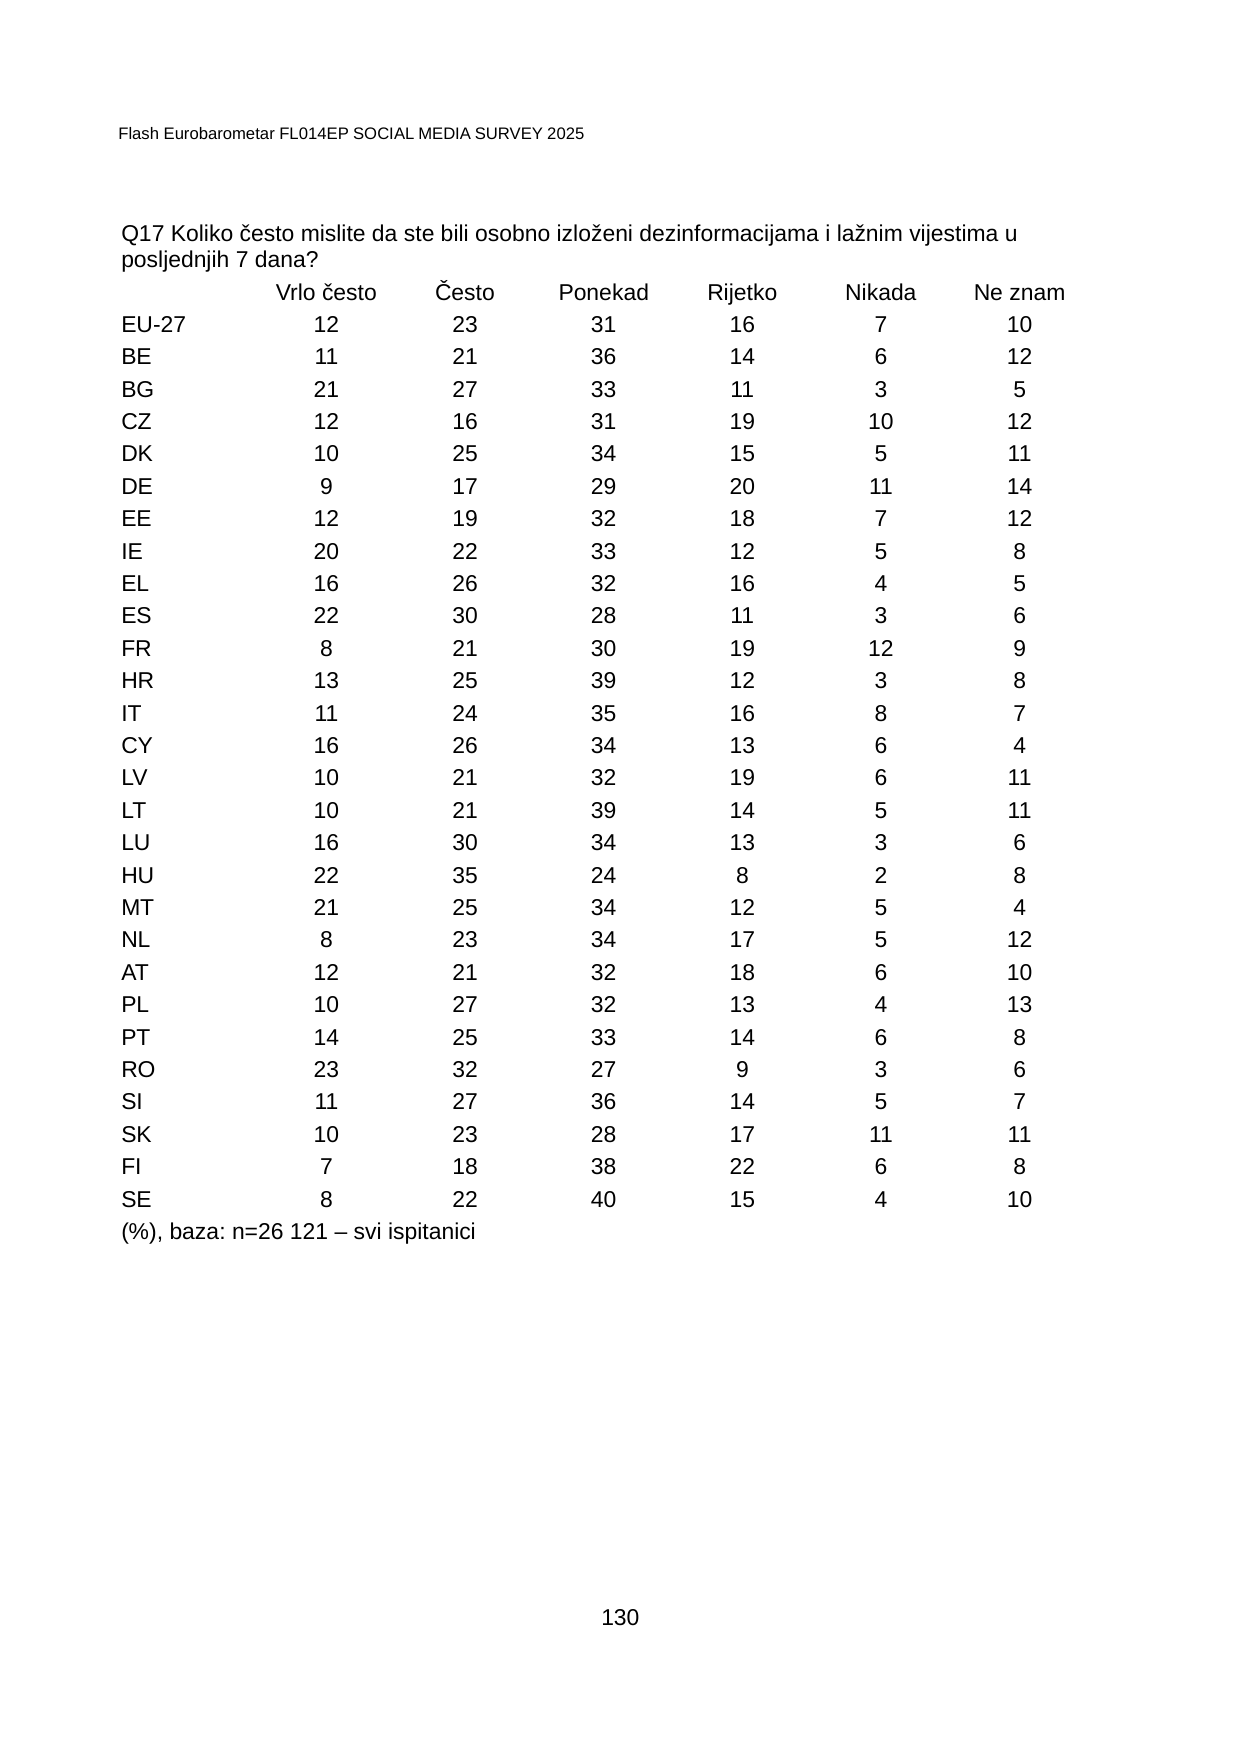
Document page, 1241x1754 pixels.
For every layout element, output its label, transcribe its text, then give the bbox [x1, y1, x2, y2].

table_cell 11 [950, 1118, 1089, 1150]
table_cell BE [118, 340, 257, 373]
table_cell 34 [534, 729, 673, 761]
table_cell 8 [950, 1150, 1089, 1182]
table_cell 23 [395, 923, 534, 956]
table_cell 12 [673, 535, 811, 567]
table_cell 4 [811, 1183, 950, 1215]
table_cell 5 [950, 373, 1089, 405]
table_cell 7 [257, 1150, 395, 1182]
table_cell EL [118, 567, 257, 599]
table_cell 21 [395, 632, 534, 664]
table_cell 3 [811, 826, 950, 858]
table_cell 12 [673, 664, 811, 697]
table_cell Često [395, 275, 534, 308]
table_cell 18 [395, 1150, 534, 1182]
table_cell 19 [673, 632, 811, 664]
table_cell 10 [950, 956, 1089, 988]
table_cell Ne znam [950, 275, 1089, 308]
table_cell EU-27 [118, 308, 257, 340]
table_cell HR [118, 664, 257, 697]
table_cell 38 [534, 1150, 673, 1182]
table_cell 31 [534, 308, 673, 340]
table_cell 32 [534, 502, 673, 534]
table_cell 12 [811, 632, 950, 664]
table_cell 5 [811, 438, 950, 470]
table_cell 14 [257, 1021, 395, 1053]
table_cell Ponekad [534, 275, 673, 308]
table_cell 3 [811, 664, 950, 697]
table_cell LT [118, 794, 257, 826]
table_cell 8 [950, 859, 1089, 891]
table_cell 10 [257, 761, 395, 794]
table_cell 22 [395, 535, 534, 567]
table_cell 3 [811, 599, 950, 632]
table_cell 34 [534, 438, 673, 470]
table_cell 11 [950, 794, 1089, 826]
table_cell 12 [950, 923, 1089, 956]
table_cell Vrlo često [257, 275, 395, 308]
table_cell 23 [395, 308, 534, 340]
table_cell DK [118, 438, 257, 470]
table_cell Rijetko [673, 275, 811, 308]
table_cell 4 [950, 891, 1089, 923]
table_cell 3 [811, 1053, 950, 1085]
table_cell 7 [811, 502, 950, 534]
table_cell 33 [534, 373, 673, 405]
table_cell 15 [673, 1183, 811, 1215]
table_cell 26 [395, 567, 534, 599]
table_cell 18 [673, 502, 811, 534]
table_cell 5 [811, 794, 950, 826]
table_cell 19 [395, 502, 534, 534]
table_cell (%), baza: n=26 121 – svi ispitanici [118, 1215, 1089, 1247]
table_cell 5 [811, 1085, 950, 1118]
table_cell 6 [811, 1021, 950, 1053]
table_cell 30 [395, 599, 534, 632]
table_cell 12 [673, 891, 811, 923]
table_cell IT [118, 697, 257, 729]
table_cell 10 [950, 1183, 1089, 1215]
table_cell SK [118, 1118, 257, 1150]
table_cell 10 [257, 1118, 395, 1150]
table_cell 15 [673, 438, 811, 470]
table_cell 6 [811, 956, 950, 988]
table_cell 21 [395, 956, 534, 988]
table_cell 10 [257, 794, 395, 826]
table_cell 11 [257, 1085, 395, 1118]
table_cell 7 [950, 1085, 1089, 1118]
table_cell 13 [950, 988, 1089, 1021]
table_cell 6 [950, 599, 1089, 632]
table_cell PT [118, 1021, 257, 1053]
table_cell 33 [534, 535, 673, 567]
table_cell SE [118, 1183, 257, 1215]
table_cell 20 [673, 470, 811, 502]
table_cell 10 [950, 308, 1089, 340]
table_cell 16 [257, 567, 395, 599]
table_cell 23 [257, 1053, 395, 1085]
table_cell 12 [257, 956, 395, 988]
table_cell 10 [257, 438, 395, 470]
table_cell 16 [673, 697, 811, 729]
table_cell 3 [811, 373, 950, 405]
table_cell 8 [673, 859, 811, 891]
table_cell 25 [395, 438, 534, 470]
table_cell 32 [534, 567, 673, 599]
table_cell 17 [395, 470, 534, 502]
table_cell 12 [950, 340, 1089, 373]
table_cell 5 [811, 923, 950, 956]
table_cell 5 [811, 535, 950, 567]
table_cell 21 [257, 373, 395, 405]
table_cell 16 [673, 567, 811, 599]
table_cell 11 [950, 438, 1089, 470]
table_cell 27 [395, 373, 534, 405]
table_cell CZ [118, 405, 257, 437]
table_cell 21 [257, 891, 395, 923]
table_cell AT [118, 956, 257, 988]
table_cell Nikada [811, 275, 950, 308]
table_cell 8 [950, 535, 1089, 567]
table_cell 22 [257, 599, 395, 632]
table_cell 22 [395, 1183, 534, 1215]
table_cell 24 [534, 859, 673, 891]
table_cell 20 [257, 535, 395, 567]
table_cell 29 [534, 470, 673, 502]
table_cell 2 [811, 859, 950, 891]
table_cell 4 [811, 988, 950, 1021]
table_cell 16 [257, 826, 395, 858]
table_cell 28 [534, 1118, 673, 1150]
table_cell DE [118, 470, 257, 502]
table_cell RO [118, 1053, 257, 1085]
table_cell 13 [673, 826, 811, 858]
table_cell 34 [534, 891, 673, 923]
table_cell 19 [673, 761, 811, 794]
table_cell 8 [257, 923, 395, 956]
table_cell 35 [395, 859, 534, 891]
table_cell 14 [673, 1085, 811, 1118]
table_cell 34 [534, 826, 673, 858]
table_cell 30 [534, 632, 673, 664]
table_cell 8 [950, 1021, 1089, 1053]
table_cell 16 [673, 308, 811, 340]
table_cell 35 [534, 697, 673, 729]
table_cell 11 [811, 1118, 950, 1150]
table_cell 12 [257, 308, 395, 340]
table_cell 12 [257, 405, 395, 437]
table_cell 28 [534, 599, 673, 632]
table_cell 7 [811, 308, 950, 340]
table_cell 27 [395, 988, 534, 1021]
table_cell SI [118, 1085, 257, 1118]
table_cell 12 [257, 502, 395, 534]
table_cell 23 [395, 1118, 534, 1150]
table_cell BG [118, 373, 257, 405]
table_cell 14 [673, 1021, 811, 1053]
table_cell 27 [534, 1053, 673, 1085]
table_cell 21 [395, 340, 534, 373]
table_cell FI [118, 1150, 257, 1182]
table_cell 9 [257, 470, 395, 502]
table_cell 8 [950, 664, 1089, 697]
table_cell 10 [257, 988, 395, 1021]
table_cell 10 [811, 405, 950, 437]
table_cell 40 [534, 1183, 673, 1215]
table_cell 21 [395, 794, 534, 826]
table_cell 16 [395, 405, 534, 437]
table_cell 13 [673, 729, 811, 761]
table_cell 21 [395, 761, 534, 794]
table_cell 14 [673, 794, 811, 826]
table_cell 11 [257, 340, 395, 373]
table_cell 6 [811, 340, 950, 373]
table_cell 6 [950, 826, 1089, 858]
table_cell 30 [395, 826, 534, 858]
table_cell 14 [950, 470, 1089, 502]
table_cell 36 [534, 340, 673, 373]
table_cell 26 [395, 729, 534, 761]
table_cell 11 [673, 373, 811, 405]
table_cell 5 [811, 891, 950, 923]
table_cell 6 [811, 729, 950, 761]
table_cell 19 [673, 405, 811, 437]
table_cell 9 [950, 632, 1089, 664]
table_cell 14 [673, 340, 811, 373]
table_cell 22 [257, 859, 395, 891]
table_cell 36 [534, 1085, 673, 1118]
table_cell 25 [395, 664, 534, 697]
table_cell 8 [811, 697, 950, 729]
table_cell LV [118, 761, 257, 794]
table_cell 27 [395, 1085, 534, 1118]
table_cell 33 [534, 1021, 673, 1053]
table_cell 32 [534, 956, 673, 988]
table_cell FR [118, 632, 257, 664]
table_cell 7 [950, 697, 1089, 729]
table_cell 12 [950, 502, 1089, 534]
table_cell 4 [811, 567, 950, 599]
table_cell 11 [257, 697, 395, 729]
table_cell 24 [395, 697, 534, 729]
table_cell 11 [950, 761, 1089, 794]
table_cell 17 [673, 1118, 811, 1150]
table_cell 25 [395, 891, 534, 923]
table_cell 31 [534, 405, 673, 437]
table_cell 4 [950, 729, 1089, 761]
table_cell 9 [673, 1053, 811, 1085]
table_cell MT [118, 891, 257, 923]
table_cell 6 [811, 761, 950, 794]
table_cell 32 [395, 1053, 534, 1085]
table_cell 32 [534, 988, 673, 1021]
table_cell 8 [257, 632, 395, 664]
table_cell 18 [673, 956, 811, 988]
table_cell 25 [395, 1021, 534, 1053]
table_header Q17 Koliko često mislite da ste bili osobno izloženi dezinformacijama i lažnim vijestima u posljednjih 7 dana? [118, 217, 1089, 275]
table_cell [118, 275, 257, 308]
table_cell 22 [673, 1150, 811, 1182]
table_cell 32 [534, 761, 673, 794]
table_cell 6 [950, 1053, 1089, 1085]
table_cell 16 [257, 729, 395, 761]
table_cell LU [118, 826, 257, 858]
table_cell 34 [534, 923, 673, 956]
table_cell PL [118, 988, 257, 1021]
table_cell CY [118, 729, 257, 761]
table_cell IE [118, 535, 257, 567]
table_cell 13 [673, 988, 811, 1021]
table_cell 13 [257, 664, 395, 697]
table_cell HU [118, 859, 257, 891]
table_cell ES [118, 599, 257, 632]
table_cell 5 [950, 567, 1089, 599]
table_cell 8 [257, 1183, 395, 1215]
table_cell 12 [950, 405, 1089, 437]
table_cell 17 [673, 923, 811, 956]
table_cell 6 [811, 1150, 950, 1182]
table_cell EE [118, 502, 257, 534]
table_cell 11 [673, 599, 811, 632]
table_cell 39 [534, 664, 673, 697]
table_cell 11 [811, 470, 950, 502]
table_cell 39 [534, 794, 673, 826]
table_cell NL [118, 923, 257, 956]
